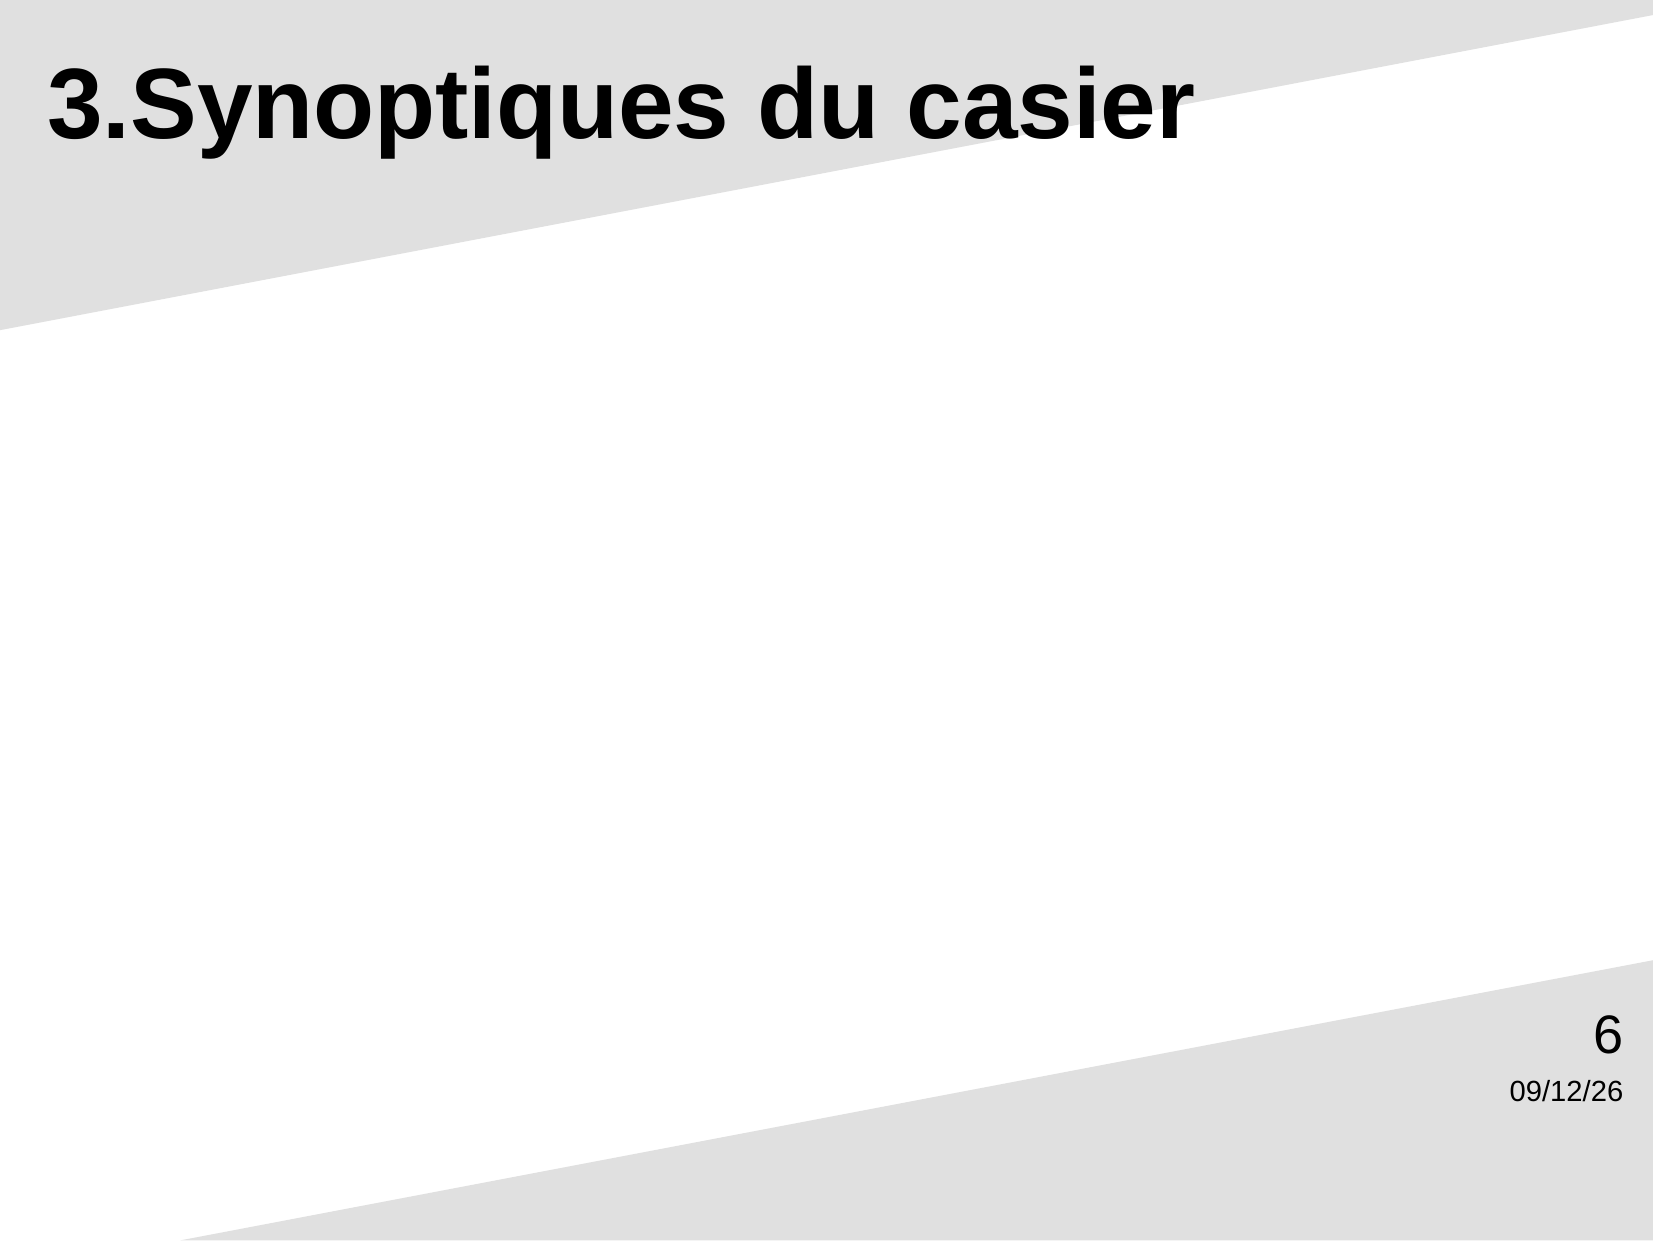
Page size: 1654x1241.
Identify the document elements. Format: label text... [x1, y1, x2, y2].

title 3.Synoptiques du casier [47, 0, 1536, 209]
